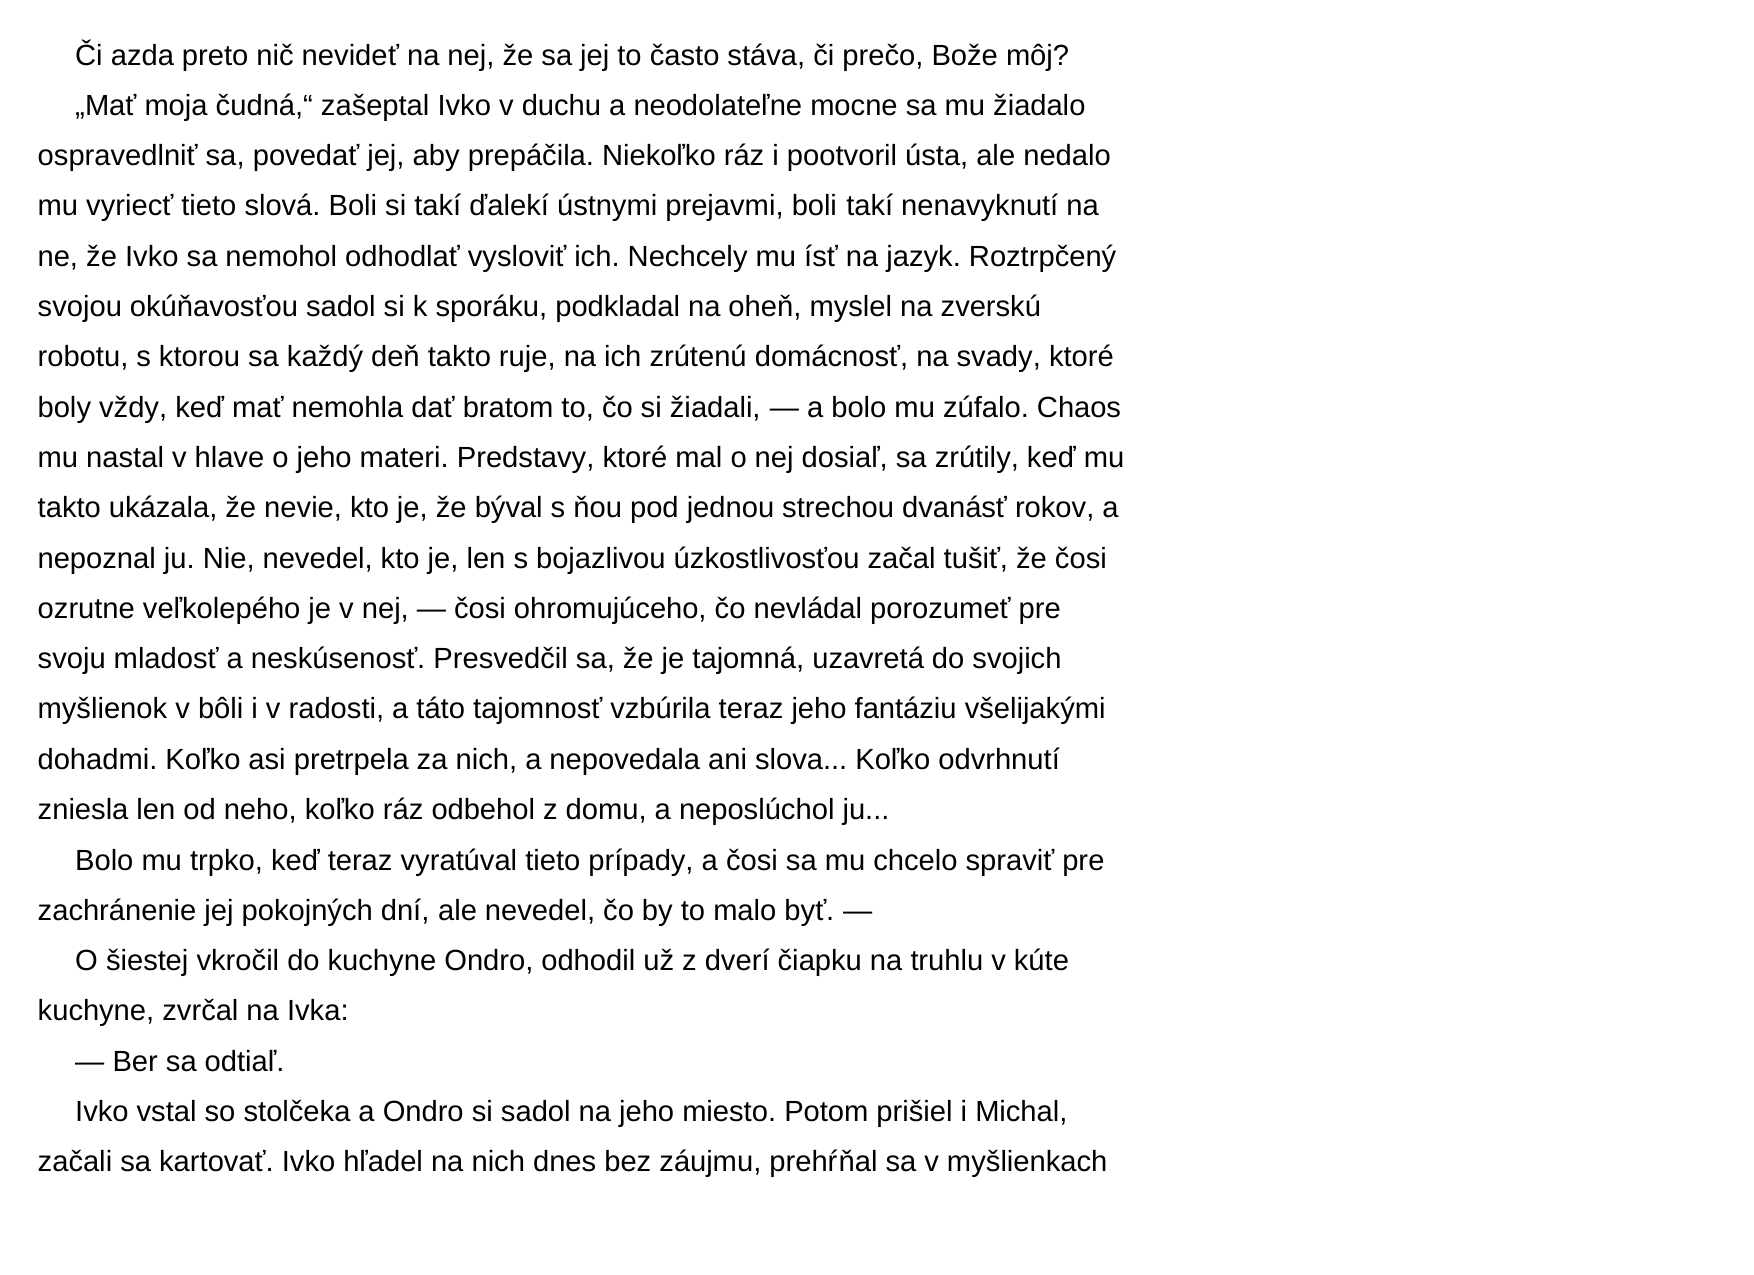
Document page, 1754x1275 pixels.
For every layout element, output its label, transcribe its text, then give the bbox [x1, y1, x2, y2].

text Bolo mu trpko, keď teraz vyratúval tieto prípady, a čosi sa mu chcelo spraviť pre zachránenie jej pokojných dní, ale nevedel, čo by to malo byť. — [37, 842, 1130, 926]
text — Ber sa odtiaľ. [37, 1044, 1130, 1077]
text O šiestej vkročil do kuchyne Ondro, odhodil už z dverí čiapku na truhlu v kúte kuchyne, zvrčal na Ivka: [37, 943, 1130, 1027]
text Ivko vstal so stolčeka a Ondro si sadol na jeho miesto. Potom prišiel i Michal, začali sa kartovať. Ivko hľadel na nich dnes bez záujmu, prehŕňal sa v myšlienkach [37, 1094, 1130, 1178]
text Či azda preto nič nevideť na nej, že sa jej to často stáva, či prečo, Bože môj? [37, 37, 1130, 71]
text „Mať moja čudná,“ zašeptal Ivko v duchu a neodolateľne mocne sa mu žiadalo ospravedlniť sa, povedať jej, aby prepáčila. Niekoľko ráz i pootvoril ústa, ale nedalo mu vyriecť tieto slová. Boli si takí ďalekí ústnymi prejavmi, boli takí nenavyknutí na ne, že Ivko sa nemohol odhodlať vysloviť ich. Nechcely mu ísť na jazyk. Roztrpčený svojou okúňavosťou sadol si k sporáku, podkladal na oheň, myslel na zverskú robotu, s ktorou sa každý deň takto ruje, na ich zrútenú domácnosť, na svady, ktoré boly vždy, keď mať nemohla dať bratom to, čo si žiadali, — a bolo mu zúfalo. Chaos mu nastal v hlave o jeho materi. Predstavy, ktoré mal o nej dosiaľ, sa zrútily, keď mu takto ukázala, že nevie, kto je, že býval s ňou pod jednou strechou dvanásť rokov, a nepoznal ju. Nie, nevedel, kto je, len s bojazlivou úzkostlivosťou začal tušiť, že čosi ozrutne veľkolepého je v nej, — čosi ohromujúceho, čo nevládal porozumeť pre svoju mladosť a neskúsenosť. Presvedčil sa, že je tajomná, uzavretá do svojich myšlienok v bôli i v radosti, a táto tajomnosť vzbúrila teraz jeho fantáziu všelijakými dohadmi. Koľko asi pretrpela za nich, a nepovedala ani slova... Koľko odvrhnutí zniesla len od neho, koľko ráz odbehol z domu, a neposlúchol ju... [37, 88, 1130, 826]
